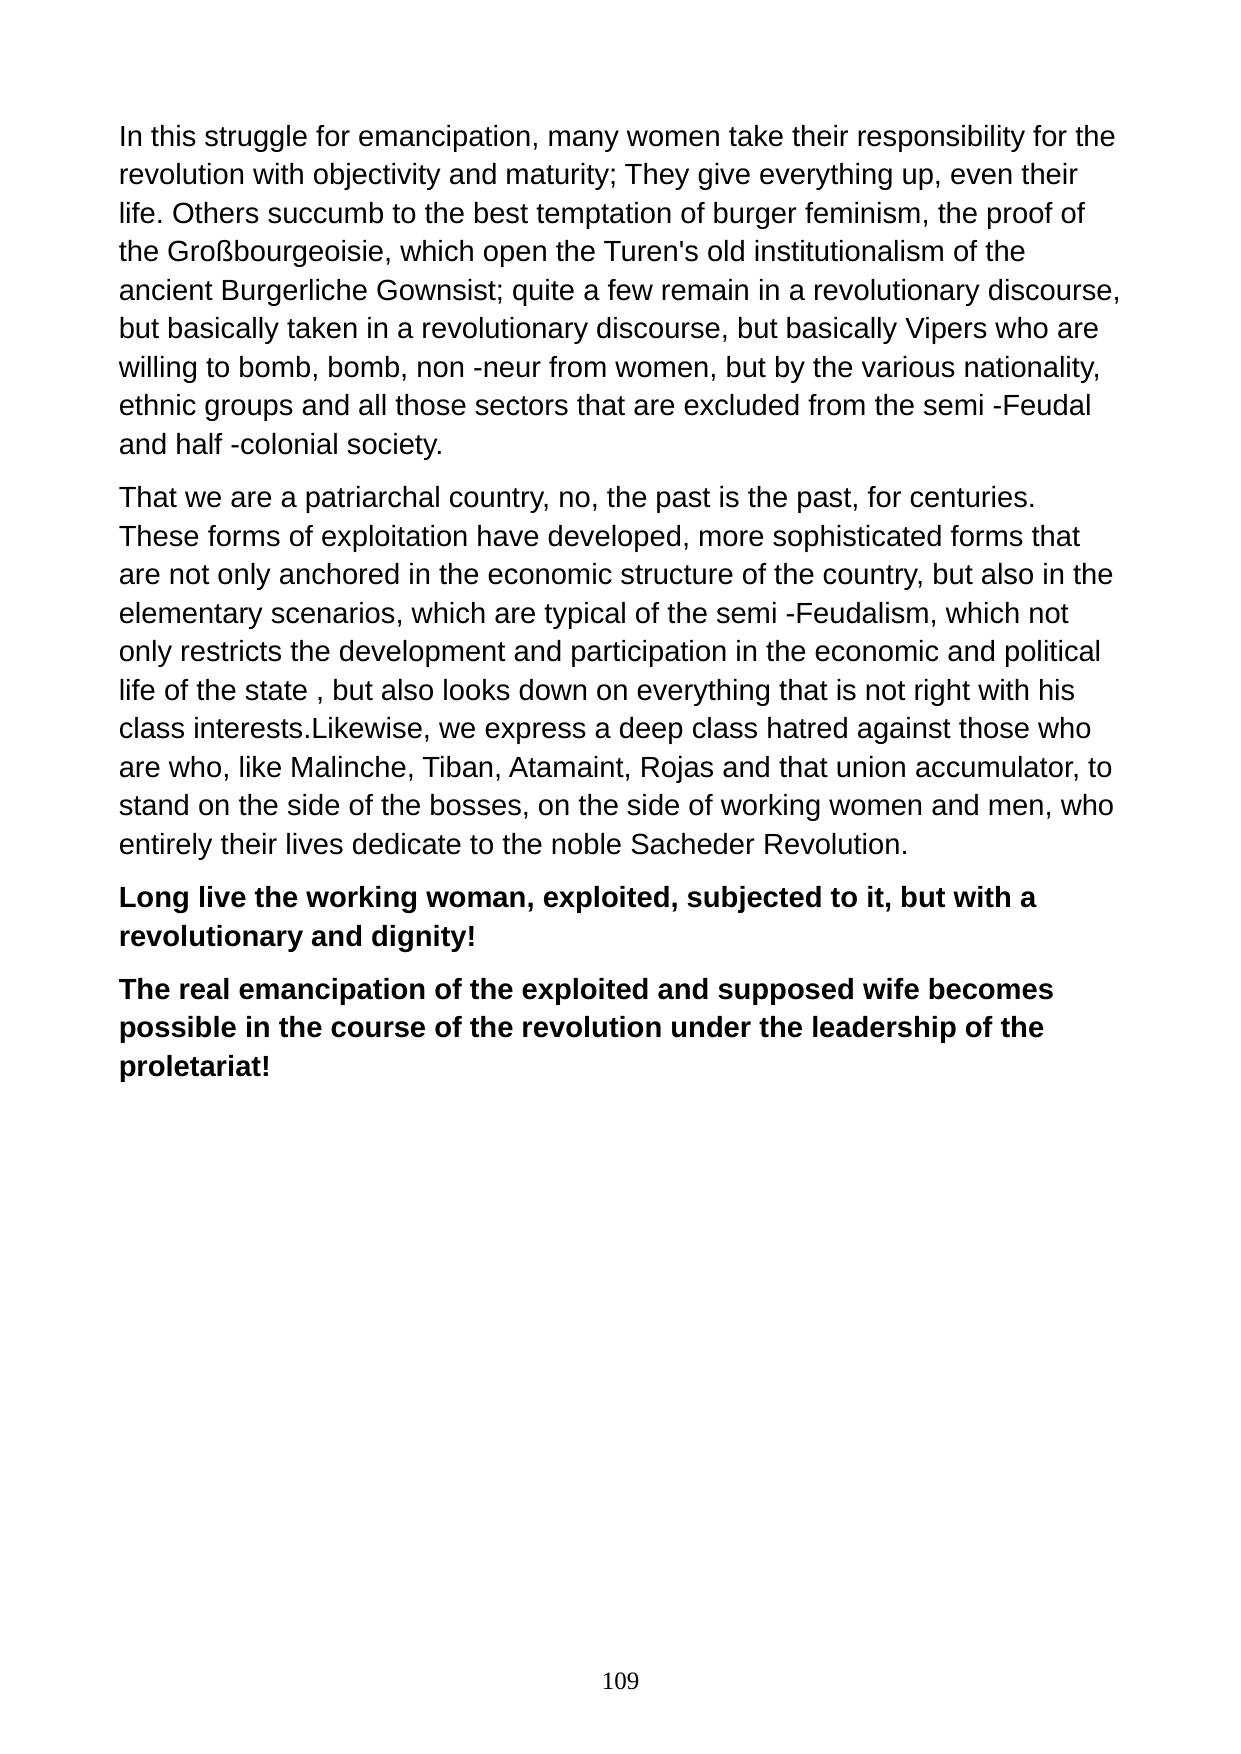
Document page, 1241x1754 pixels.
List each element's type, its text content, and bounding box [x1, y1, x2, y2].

text Long live the working woman, exploited, subjected to it, but with a revolutionary and dignity! [118, 880, 1122, 952]
text In this struggle for emancipation, many women take their responsibility for the revolution with objectivity and maturity; They give everything up, even their life. Others succumb to the best temptation of burger feminism, the proof of the Großbourgeoisie, which open the Turen's old institutionalism of the ancient Burgerliche Gownsist; quite a few remain in a revolutionary discourse, but basically taken in a revolutionary discourse, but basically Vipers who are willing to bomb, bomb, non -neur from women, but by the various nationality, ethnic groups and all those sectors that are excluded from the semi -Feudal and half -colonial society. [118, 118, 1122, 460]
text The real emancipation of the exploited and supposed wife becomes possible in the course of the revolution under the leadership of the proletariat! [118, 972, 1122, 1082]
text That we are a patriarchal country, no, the past is the past, for centuries. These forms of exploitation have developed, more sophisticated forms that are not only anchored in the economic structure of the country, but also in the elementary scenarios, which are typical of the semi -Feudalism, which not only restricts the development and participation in the economic and political life of the state , but also looks down on everything that is not right with his class interests.Likewise, we express a deep class hatred against those who are who, like Malinche, Tiban, Atamaint, Rojas and that union accumulator, to stand on the side of the bosses, on the side of working women and men, who entirely their lives dedicate to the noble Sacheder Revolution. [118, 480, 1122, 860]
